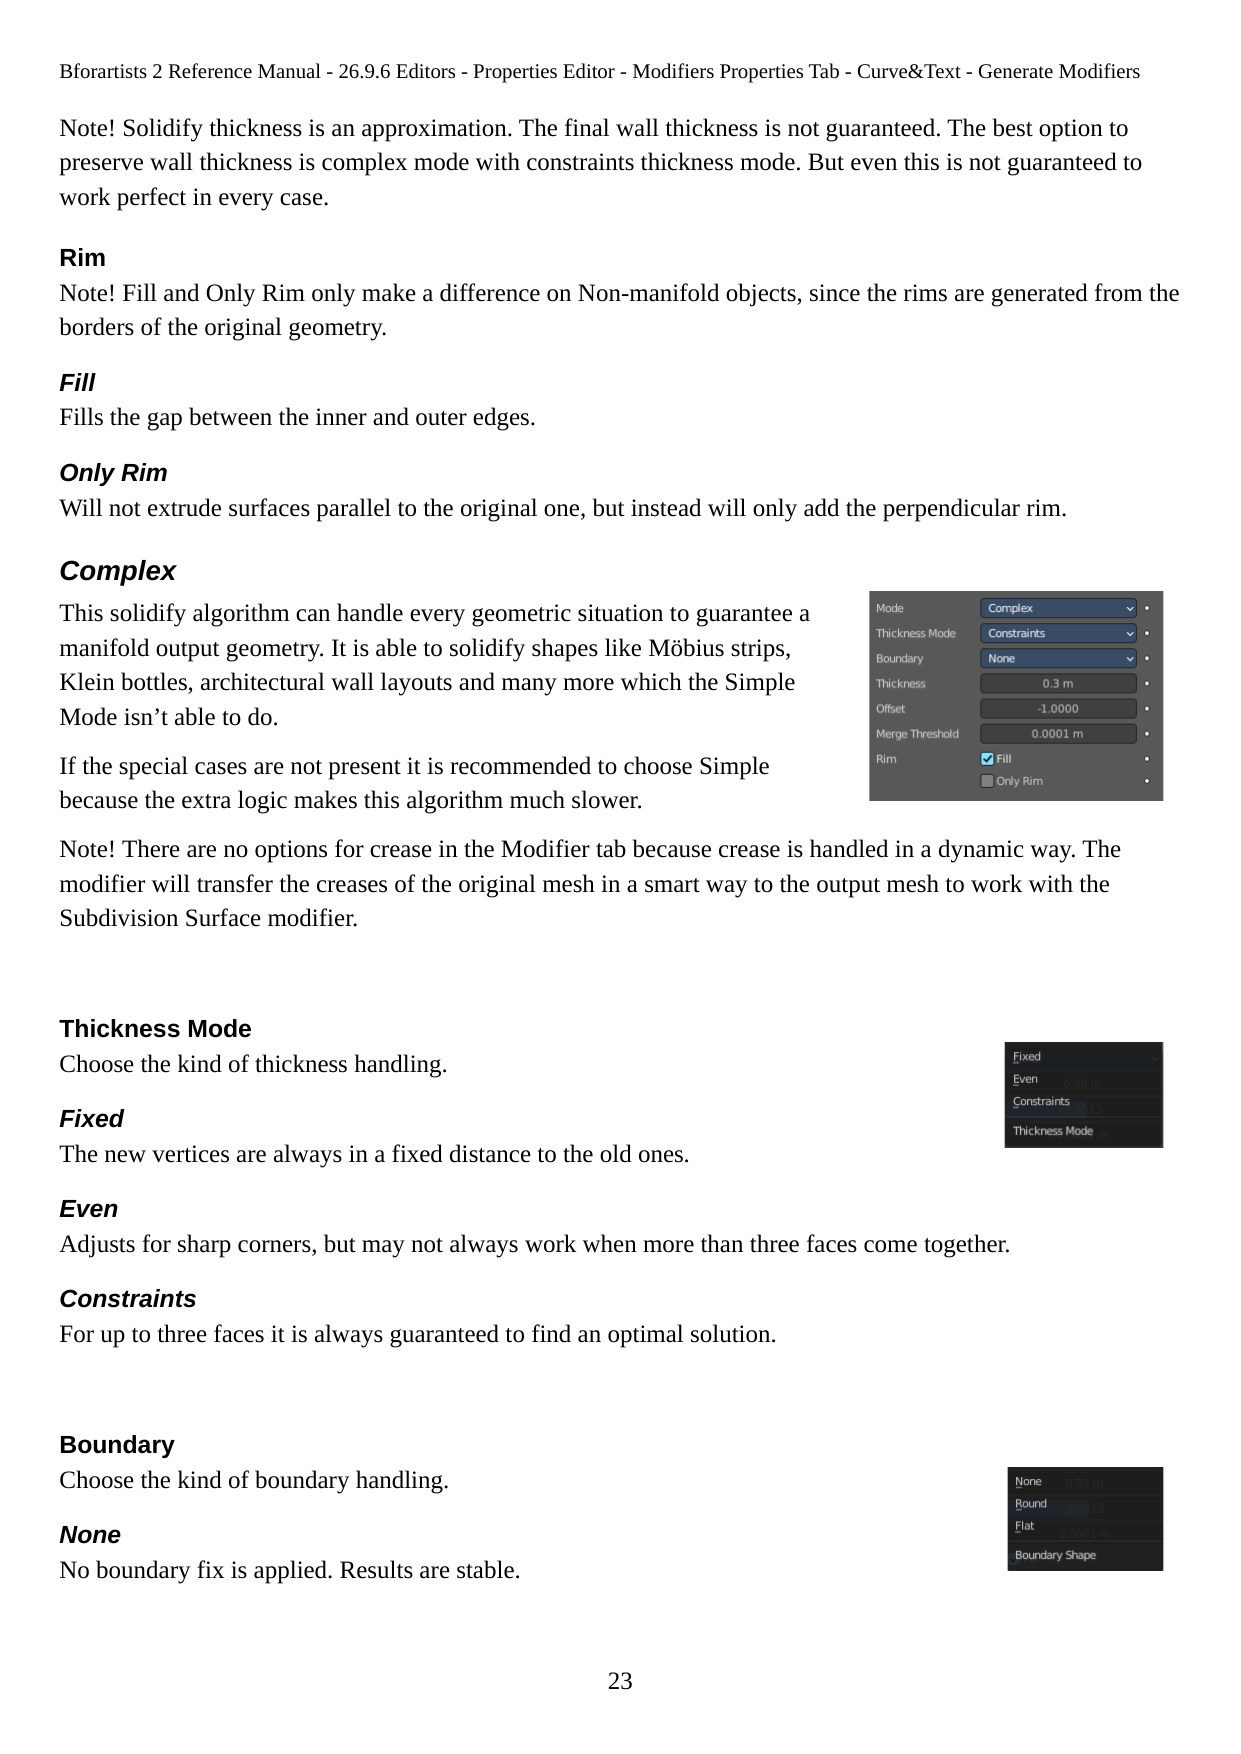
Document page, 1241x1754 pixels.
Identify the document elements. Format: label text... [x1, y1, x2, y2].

text Choose the kind of thickness handling. [59, 1049, 1004, 1078]
picture [1004, 1042, 1164, 1148]
text No boundary fix is applied. Results are stable. [59, 1555, 1181, 1583]
text This solidify algorithm can handle every geometric situation to guarantee a manifold output geometry. It is able to solidify shapes like Möbius strips, Klein bottles, architectural wall layouts and many more which the Simple Mode isn’t able to do. [59, 598, 869, 731]
picture [869, 591, 1164, 801]
text The new vertices are always in a fixed distance to the old ones. [59, 1139, 1181, 1168]
subtitle Fixed [59, 1104, 1004, 1133]
text For up to three faces it is always guaranteed to find an optimal solution. [59, 1319, 1181, 1348]
subtitle Thickness Mode [59, 1014, 1181, 1043]
subtitle [1164, 1104, 1181, 1133]
subtitle Fill [59, 368, 1181, 396]
subtitle Boundary [59, 1430, 1181, 1458]
subtitle [1164, 1520, 1181, 1548]
text Adjusts for sharp corners, but may not always work when more than three faces come together. [59, 1229, 1181, 1258]
text If the special cases are not present it is recommended to choose Simple because the extra logic makes this algorithm much slower. [59, 751, 1181, 814]
subtitle Constraints [59, 1284, 1181, 1313]
text Choose the kind of boundary handling. [59, 1465, 1181, 1493]
subtitle Only Rim [59, 458, 1181, 486]
text Note! Solidify thickness is an approximation. The final wall thickness is not guaranteed. The best option to preserve wall thickness is complex mode with constraints thickness mode. But even this is not guaranteed to work perfect in every case. [59, 113, 1181, 210]
picture [1007, 1467, 1164, 1571]
text Note! Fill and Only Rim only make a difference on Non-manifold objects, since the rims are generated from the borders of the original geometry. [59, 278, 1181, 341]
subtitle Complex [59, 554, 1181, 586]
text Will not extrude surfaces parallel to the original one, but instead will only add the perpendicular rim. [59, 493, 1181, 521]
text Note! There are no options for crease in the Modifier tab because crease is handled in a dynamic way. The modifier will transfer the creases of the original mesh in a smart way to the output mesh to work with the Subdivision Surface modifier. [59, 834, 1181, 932]
subtitle None [59, 1520, 1007, 1548]
text Fills the gap between the inner and outer edges. [59, 402, 1181, 431]
subtitle Even [59, 1194, 1181, 1223]
subtitle Rim [59, 243, 1181, 272]
